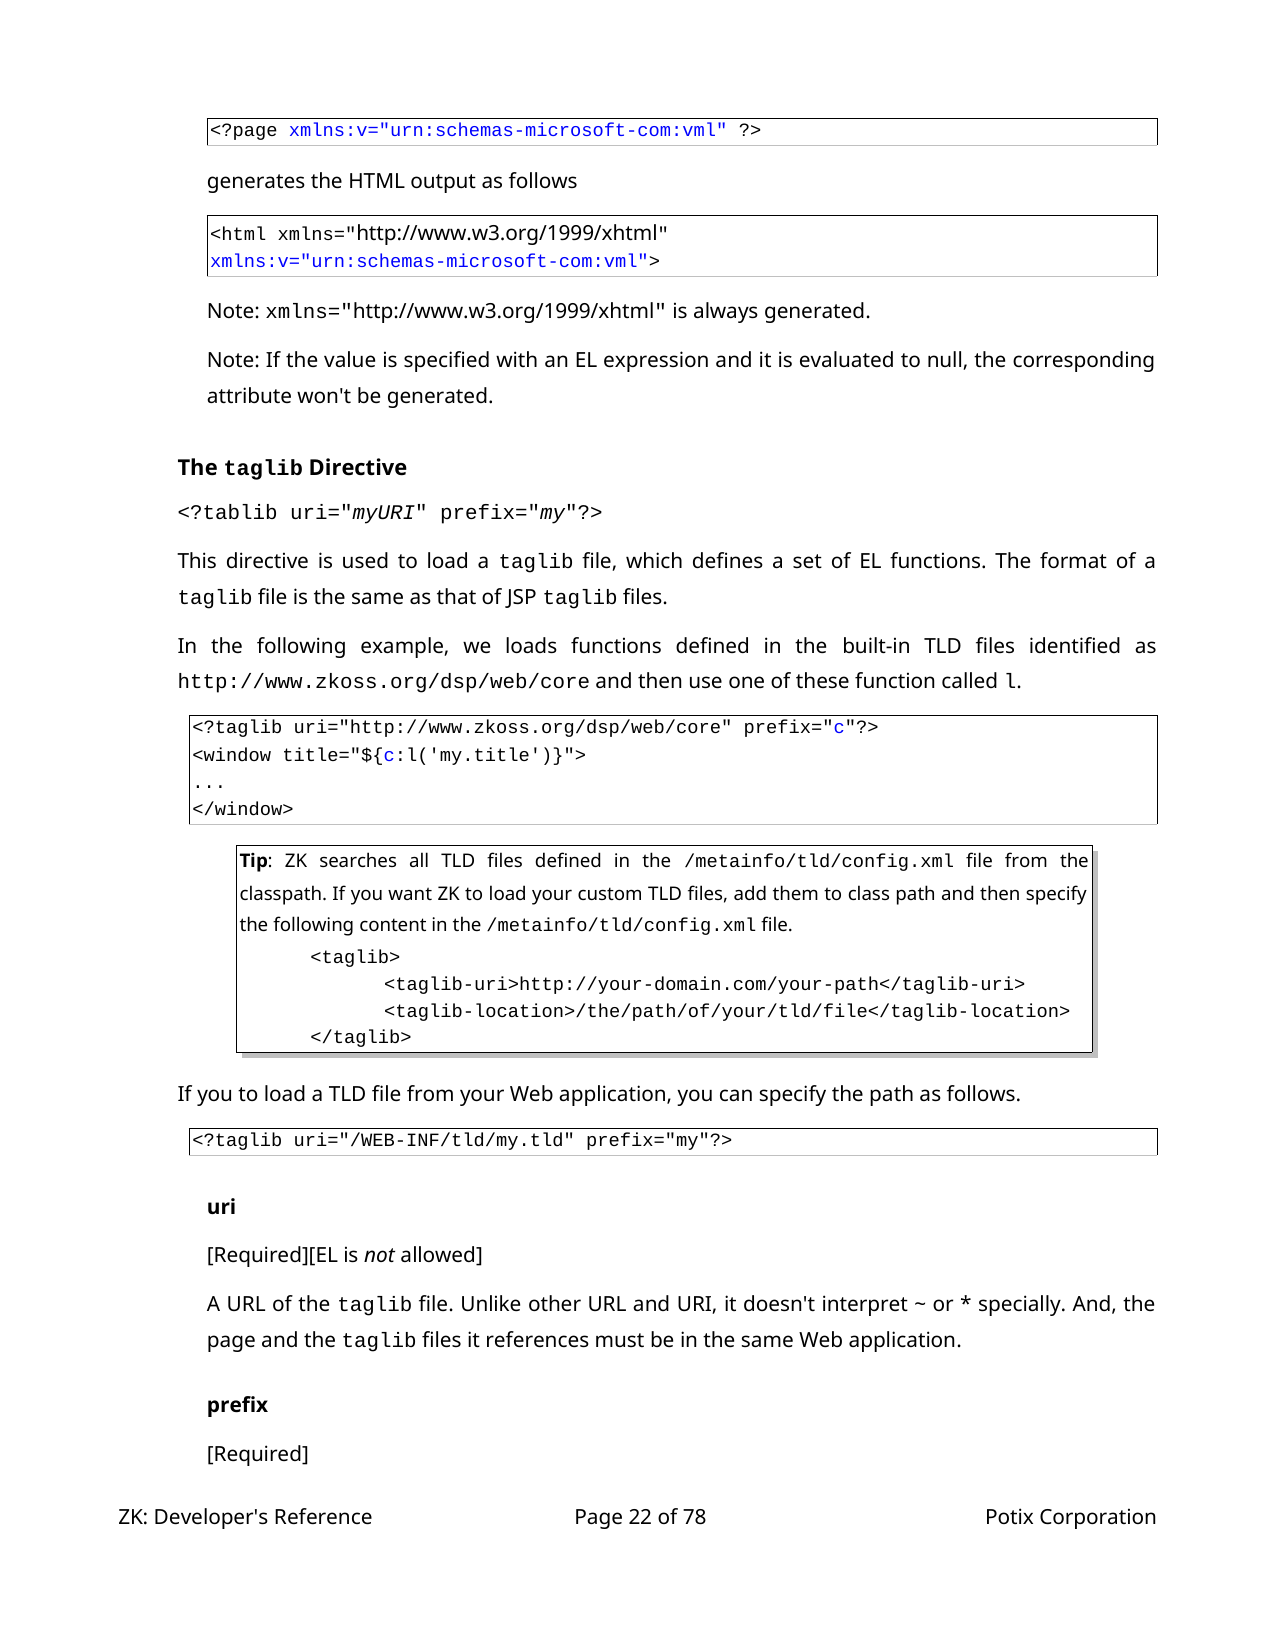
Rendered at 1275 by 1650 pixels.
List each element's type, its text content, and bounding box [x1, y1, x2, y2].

text This directive is used to load a taglib file, which defines a set of EL functions. The format of a taglib file is the same as that of JSP taglib files. [177, 546, 1157, 610]
text ... [190, 770, 1157, 794]
text <?page xmlns:v="urn:schemas-microsoft-com:vml" ?> [208, 119, 1157, 145]
text <?taglib uri="http://www.zkoss.org/dsp/web/core" prefix="c"?> [190, 716, 1157, 740]
subtitle uri [207, 1192, 1157, 1220]
text Tip: ZK searches all TLD files defined in the /metainfo/tld/config.xml file from the classpath. If you want ZK to load your custom TLD files, add them to class path and then specify the following content in the /metainfo/tld/config.xml file. <taglib> <taglib-uri>http://your-domain.com/your-path</taglib-uri> <taglib-location>/the/path/of/your/tld/file</taglib-location> </taglib> [237, 846, 1092, 1052]
text <?tablib uri="myURI" prefix="my"?> [177, 502, 1157, 526]
text </window> [190, 797, 1157, 824]
text A URL of the taglib file. Unlike other URL and URI, it doesn't interpret ~ or * specially. And, the page and the taglib files it references must be in the same Web application. [207, 1289, 1157, 1353]
text In the following example, we loads functions defined in the built-in TLD files identified as http://www.zkoss.org/dsp/web/core and then use one of these function called l. [177, 631, 1157, 695]
text <window title="${c:l('my.title')}"> [190, 743, 1157, 767]
text generates the HTML output as follows [207, 166, 1157, 194]
text <html xmlns="http://www.w3.org/1999/xhtml" xmlns:v="urn:schemas-microsoft-com:vml"> [208, 216, 1157, 276]
text Note: If the value is specified with an EL expression and it is evaluated to null, the corresponding attribute won't be generated. [207, 346, 1157, 409]
subtitle The taglib Directive [177, 451, 1157, 482]
text [Required][EL is not allowed] [207, 1241, 1157, 1269]
subtitle prefix [207, 1390, 1157, 1418]
text If you to load a TLD file from your Web application, you can specify the path as follows. [177, 1079, 1157, 1107]
text <?taglib uri="/WEB-INF/tld/my.tld" prefix="my"?> [190, 1129, 1157, 1155]
text [Required] [207, 1439, 1157, 1467]
text Note: xmlns="http://www.w3.org/1999/xhtml" is always generated. [207, 296, 1157, 325]
